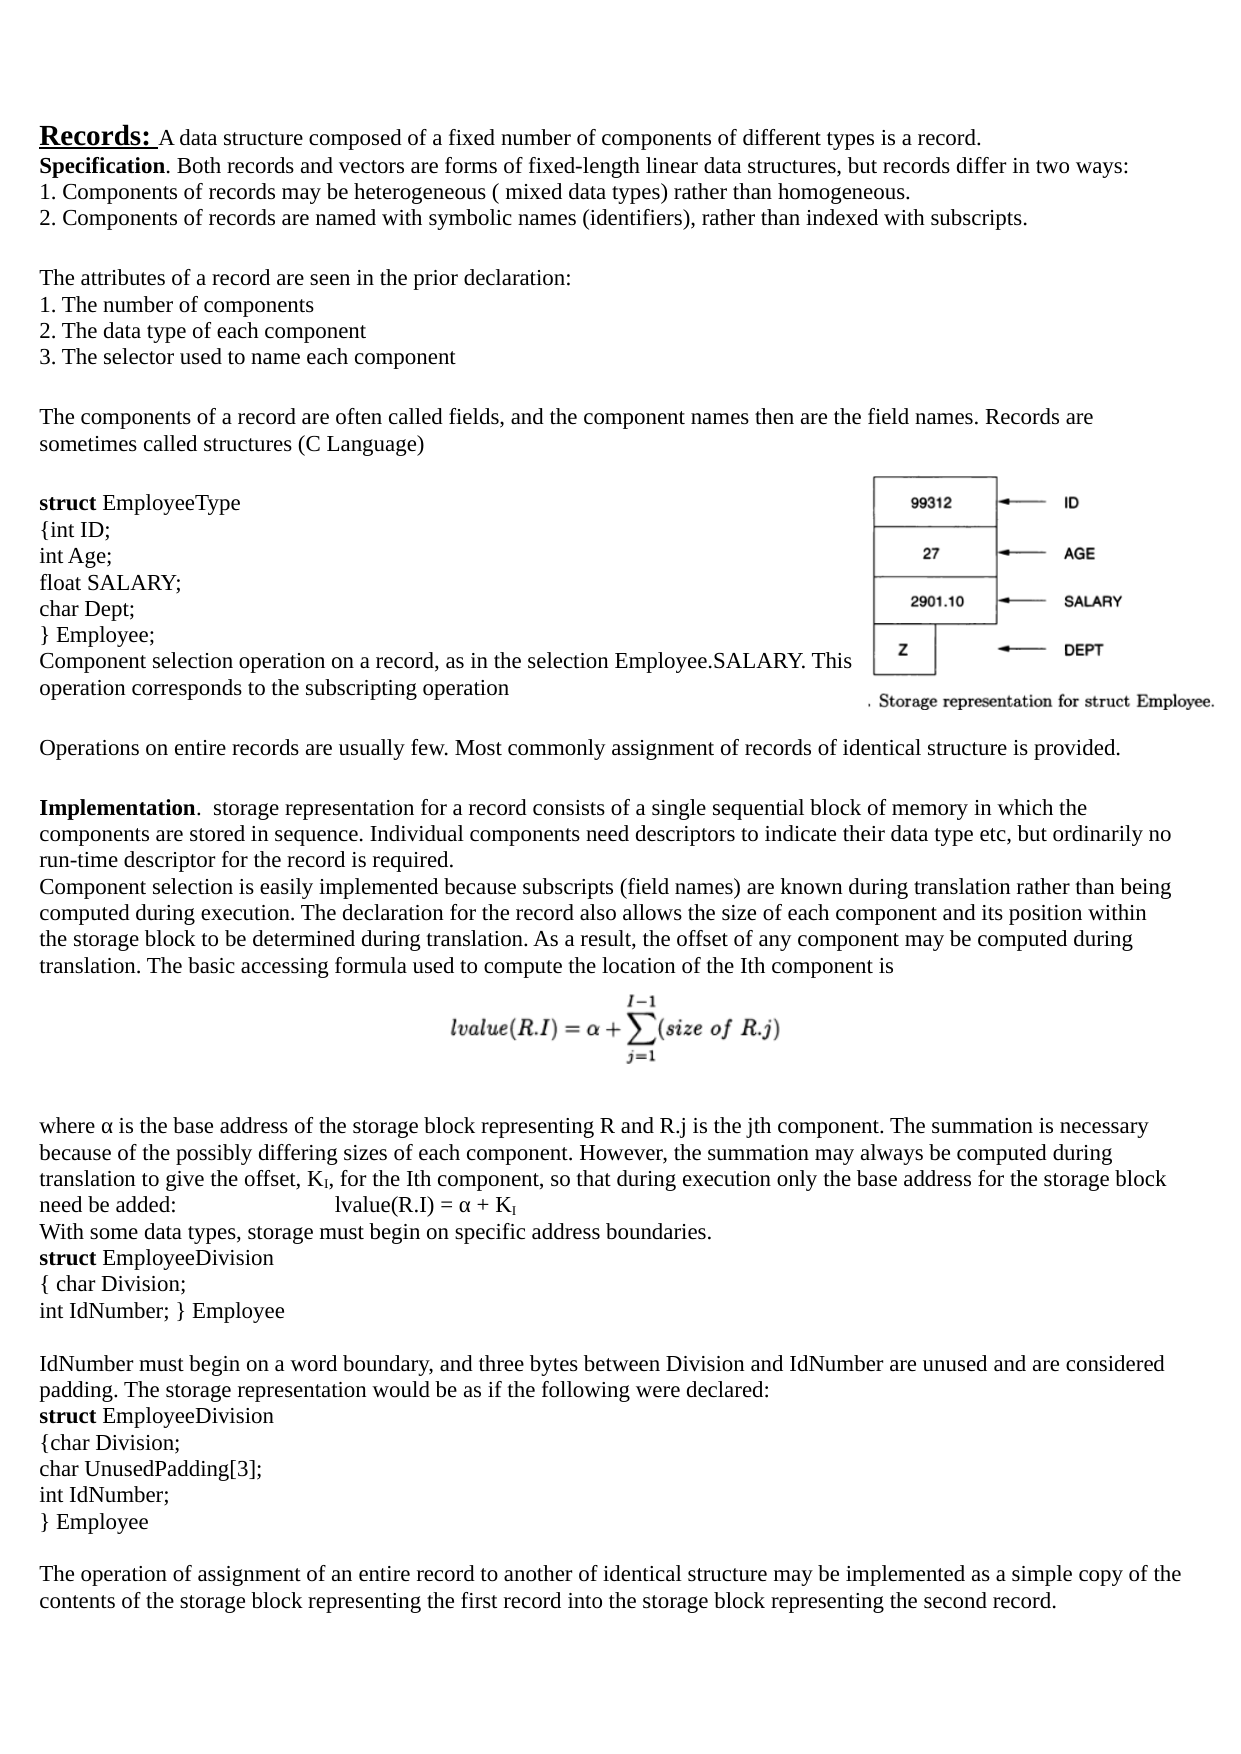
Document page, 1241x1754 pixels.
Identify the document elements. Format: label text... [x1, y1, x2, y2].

text } Employee [39, 1508, 1197, 1534]
text struct EmployeeType [39, 489, 868, 516]
text Specification. Both records and vectors are forms of fixed-length linear data structures, but records differ in two ways: [39, 152, 1197, 178]
text { char Division; [39, 1271, 1197, 1297]
text 2. Components of records are named with symbolic names (identifiers), rather than indexed with subscripts. [39, 204, 1197, 231]
text IdNumber must begin on a word boundary, and three bytes between Division and IdNumber are unused and are considered padding. The storage representation would be as if the following were declared: [39, 1349, 1197, 1402]
text 1. Components of records may be heterogeneous ( mixed data types) rather than homogeneous. [39, 178, 1197, 204]
text Component selection is easily implemented because subscripts (field names) are known during translation rather than being computed during execution. The declaration for the record also allows the size of each component and its position within [39, 873, 1197, 926]
text Component selection operation on a record, as in the selection Employee.SALARY. This operation corresponds to the subscripting operation [39, 648, 868, 700]
text 1. The number of components [39, 291, 1197, 317]
text With some data types, storage must begin on specific address boundaries. [39, 1218, 1197, 1244]
picture [868, 473, 1216, 710]
text The operation of assignment of an entire record to another of identical structure may be implemented as a simple copy of the contents of the storage block representing the first record into the storage block representing the second record. [39, 1560, 1197, 1613]
text where α is the base address of the storage block representing R and R.j is the jth component. The summation is necessary because of the possibly differing sizes of each component. However, the summation may always be computed during translation to give the offset, KI, for the Ith component, so that during execution only the base address for the storage block need be added: lvalue(R.I) = α + KI [39, 1112, 1197, 1218]
text char UnusedPadding[3]; [39, 1455, 1197, 1481]
text int Age; [39, 542, 868, 568]
text Records: A data structure composed of a fixed number of components of different types is a record. [39, 118, 1197, 152]
text 2. The data type of each component [39, 317, 1197, 343]
text } Employee; [39, 621, 868, 648]
text float SALARY; [39, 568, 868, 595]
text Implementation. storage representation for a record consists of a single sequential block of memory in which the components are stored in sequence. Individual components need descriptors to indicate their data type etc, but ordinarily no run-time descriptor for the record is required. [39, 794, 1197, 873]
text 3. The selector used to name each component [39, 343, 1197, 370]
text int IdNumber; [39, 1481, 1197, 1508]
text {int ID; [39, 516, 868, 542]
text The attributes of a record are seen in the prior declaration: [39, 264, 1197, 291]
text struct EmployeeDivision [39, 1244, 1197, 1271]
text struct EmployeeDivision [39, 1402, 1197, 1429]
text char Dept; [39, 595, 868, 621]
text The components of a record are often called fields, and the component names then are the field names. Records are sometimes called structures (C Language) [39, 403, 1197, 456]
picture [449, 993, 781, 1064]
text {char Division; [39, 1429, 1197, 1455]
text the storage block to be determined during translation. As a result, the offset of any component may be computed during translation. The basic accessing formula used to compute the location of the Ith component is [39, 926, 1197, 978]
text Operations on entire records are usually few. Most commonly assignment of records of identical structure is provided. [39, 734, 1197, 760]
text int IdNumber; } Employee [39, 1297, 1197, 1323]
